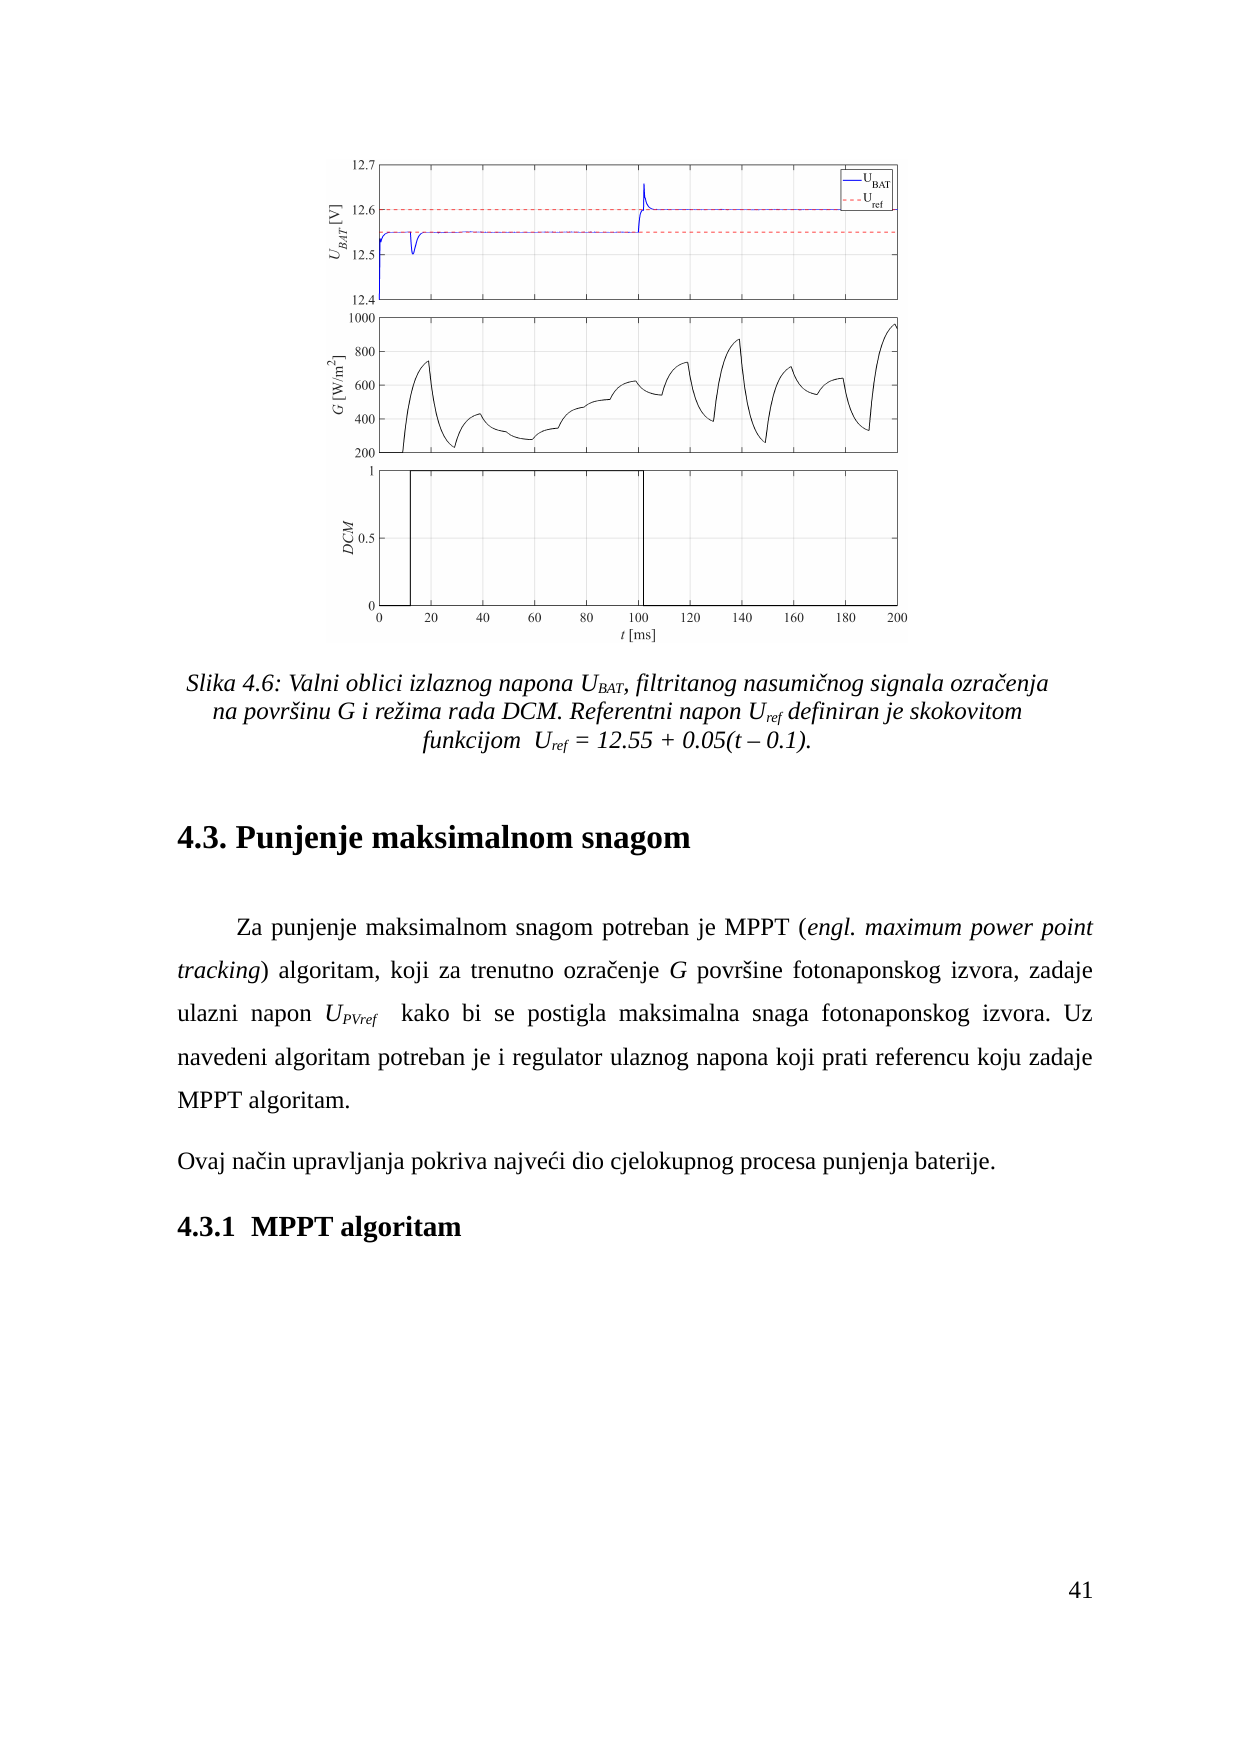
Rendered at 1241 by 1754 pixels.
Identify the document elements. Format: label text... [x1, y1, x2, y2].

subtitle Punjenje maksimalnom snagom [177, 817, 1093, 856]
text Slika 4.6: Valni oblici izlaznog napona UBAT, filtritanog nasumičnog signala ozračenja na površinu G i režima rada DCM. Referentni napon Uref definiran je skokovitom funkcijom Uref = 12.55 + 0.05(t – 0.1). [183, 668, 1051, 754]
picture [326, 159, 908, 643]
text Ovaj način upravljanja pokriva najveći dio cjelokupnog procesa punjenja baterije. [177, 1146, 1093, 1174]
text Za punjenje maksimalnom snagom potreban je MPPT (engl. maximum power point tracking) algoritam, koji za trenutno ozračenje G površine fotonaponskog izvora, zadaje ulazni napon UPVref kako bi se postigla maksimalna snaga fotonaponskog izvora. Uz navedeni algoritam potreban je i regulator ulaznog napona koji prati referencu koju zadaje MPPT algoritam. [177, 912, 1093, 1113]
subtitle MPPT algoritam [177, 1209, 1093, 1243]
